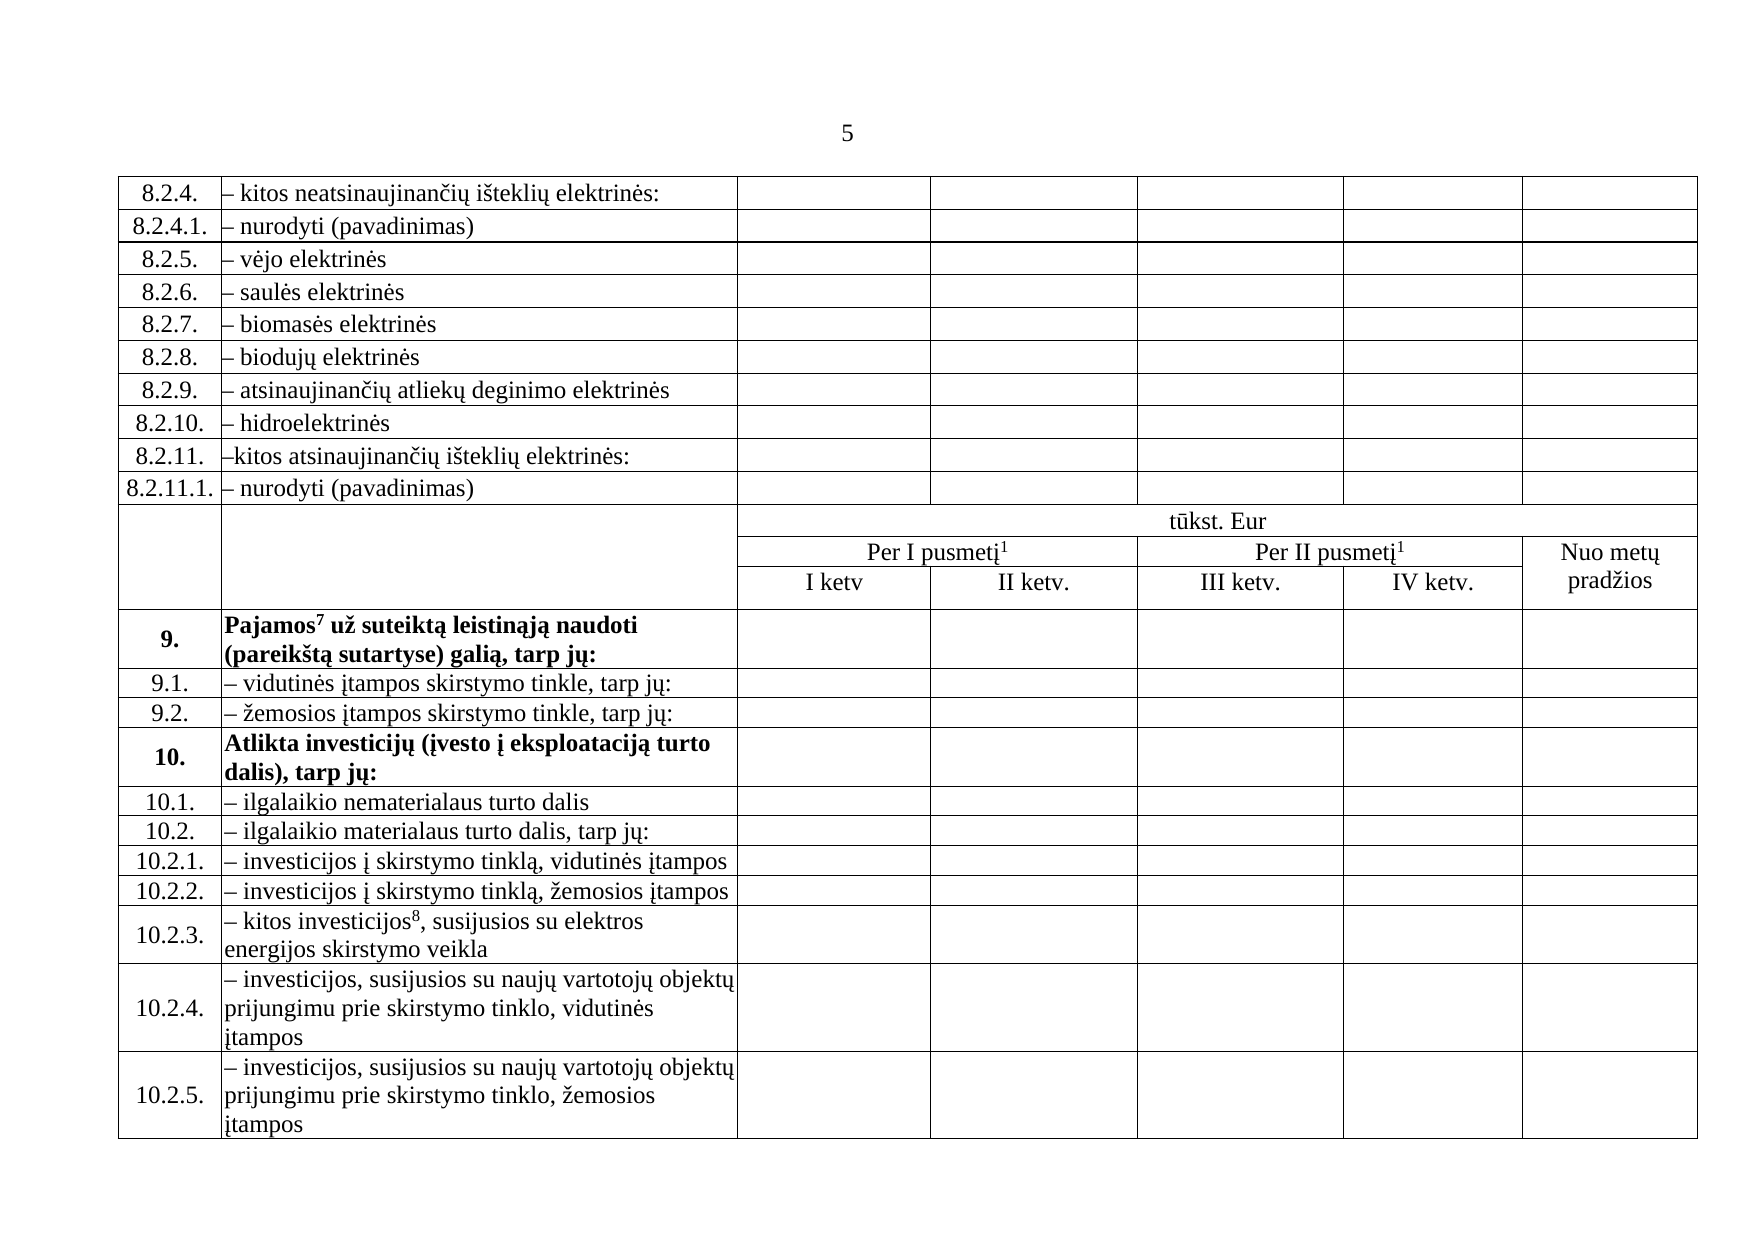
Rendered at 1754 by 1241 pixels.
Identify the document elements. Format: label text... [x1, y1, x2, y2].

table_cell [931, 728, 1137, 786]
table_cell – vėjo elektrinės [222, 243, 737, 274]
table_cell [1523, 243, 1697, 274]
table_cell Atlikta investicijų (įvesto į eksploataciją turto dalis), tarp jų: [222, 728, 737, 786]
table_cell – nurodyti (pavadinimas) [222, 210, 737, 241]
table_cell [1344, 308, 1522, 340]
table_cell II ketv. [931, 567, 1137, 609]
table_cell [738, 846, 930, 875]
table_cell 8.2.8. [119, 341, 221, 373]
table_cell [1138, 964, 1343, 1051]
table_cell [1138, 698, 1343, 727]
table_cell [222, 505, 737, 609]
table_cell [1523, 406, 1697, 438]
table_cell [1138, 275, 1343, 307]
table_cell – hidroelektrinės [222, 406, 737, 438]
table_cell [1138, 787, 1343, 815]
table_cell [1344, 906, 1522, 963]
table_cell [1138, 1052, 1343, 1138]
table_cell [738, 341, 930, 373]
table_cell – saulės elektrinės [222, 275, 737, 307]
table_cell [1138, 406, 1343, 438]
table_cell 9.2. [119, 698, 221, 727]
table_cell [1523, 341, 1697, 373]
table_cell [931, 787, 1137, 815]
table_cell [1344, 787, 1522, 815]
table_cell [1523, 669, 1697, 697]
table_cell [738, 698, 930, 727]
table_cell 8.2.11.1. [119, 472, 221, 504]
table_cell [738, 374, 930, 405]
table_cell [931, 439, 1137, 471]
table_cell [738, 1052, 930, 1138]
table_cell [738, 610, 930, 667]
table_cell [931, 177, 1137, 208]
table_cell 10.1. [119, 787, 221, 815]
table_cell – ilgalaikio materialaus turto dalis, tarp jų: [222, 816, 737, 845]
table_cell [1344, 210, 1522, 241]
table_cell [931, 876, 1137, 905]
table_cell [1523, 1052, 1697, 1138]
table_cell [1138, 816, 1343, 845]
table_cell [1344, 728, 1522, 786]
table_cell [1523, 816, 1697, 845]
table_cell Per I pusmetį1 [738, 537, 1137, 566]
table_cell [1523, 876, 1697, 905]
table_cell – kitos neatsinaujinančių išteklių elektrinės: [222, 177, 737, 208]
table_cell 8.2.9. [119, 374, 221, 405]
table_cell [1523, 439, 1697, 471]
table_cell [1344, 374, 1522, 405]
table_cell [738, 816, 930, 845]
table_cell [738, 275, 930, 307]
table_cell [1344, 243, 1522, 274]
table_cell [738, 439, 930, 471]
table_cell [1523, 787, 1697, 815]
table_cell [1523, 210, 1697, 241]
table_cell [931, 243, 1137, 274]
table_cell [1138, 374, 1343, 405]
table_cell [1523, 964, 1697, 1051]
table_cell [931, 846, 1137, 875]
table_cell [738, 906, 930, 963]
table_cell [1344, 876, 1522, 905]
table_cell [1344, 406, 1522, 438]
table_cell [931, 1052, 1137, 1138]
table_cell [1138, 210, 1343, 241]
table_cell 8.2.5. [119, 243, 221, 274]
table_cell [931, 341, 1137, 373]
table_cell [738, 406, 930, 438]
table_cell [1344, 964, 1522, 1051]
table_cell [738, 308, 930, 340]
table_cell [738, 669, 930, 697]
table_cell [931, 964, 1137, 1051]
table_cell – biodujų elektrinės [222, 341, 737, 373]
table_cell Pajamos7 už suteiktą leistinąją naudoti (pareikštą sutartyse) galią, tarp jų: [222, 610, 737, 667]
table_cell [1523, 472, 1697, 504]
table_cell [1138, 906, 1343, 963]
table_cell –kitos atsinaujinančių išteklių elektrinės: [222, 439, 737, 471]
table_cell 8.2.7. [119, 308, 221, 340]
table_cell 9. [119, 610, 221, 667]
table_cell 10. [119, 728, 221, 786]
table_cell 10.2.1. [119, 846, 221, 875]
table_cell [1344, 439, 1522, 471]
table_cell – žemosios įtampos skirstymo tinkle, tarp jų: [222, 698, 737, 727]
table_cell [1344, 816, 1522, 845]
table_cell [738, 787, 930, 815]
table_cell – biomasės elektrinės [222, 308, 737, 340]
table_cell [1138, 472, 1343, 504]
table_cell [1523, 308, 1697, 340]
table_cell 9.1. [119, 669, 221, 697]
table_cell – investicijos, susijusios su naujų vartotojų objektų prijungimu prie skirstymo tinklo, vidutinės įtampos [222, 964, 737, 1051]
table_cell [738, 243, 930, 274]
table_cell [1344, 610, 1522, 667]
table_cell 10.2.2. [119, 876, 221, 905]
table_cell [1344, 275, 1522, 307]
table_cell [931, 610, 1137, 667]
table_cell [1138, 308, 1343, 340]
table_cell – nurodyti (pavadinimas) [222, 472, 737, 504]
table_cell [1138, 177, 1343, 208]
table_cell [1138, 669, 1343, 697]
table_cell 8.2.4. [119, 177, 221, 208]
table_cell 10.2. [119, 816, 221, 845]
table_cell 8.2.10. [119, 406, 221, 438]
table_cell [1523, 275, 1697, 307]
table_cell [1344, 472, 1522, 504]
table_cell [1138, 610, 1343, 667]
table_cell 8.2.11. [119, 439, 221, 471]
table_cell – ilgalaikio nematerialaus turto dalis [222, 787, 737, 815]
table_cell – investicijos, susijusios su naujų vartotojų objektų prijungimu prie skirstymo tinklo, žemosios įtampos [222, 1052, 737, 1138]
table_cell – vidutinės įtampos skirstymo tinkle, tarp jų: [222, 669, 737, 697]
table_cell tūkst. Eur [738, 505, 1697, 536]
table_cell [1523, 846, 1697, 875]
table_cell [1138, 439, 1343, 471]
table_cell – kitos investicijos8, susijusios su elektros energijos skirstymo veikla [222, 906, 737, 963]
table_cell 10.2.5. [119, 1052, 221, 1138]
table_cell [931, 816, 1137, 845]
table_cell 10.2.3. [119, 906, 221, 963]
table_cell [738, 210, 930, 241]
table_cell [1523, 610, 1697, 667]
table_cell [738, 876, 930, 905]
table_cell Nuo metų pradžios [1523, 537, 1697, 609]
table_cell [1138, 243, 1343, 274]
table_cell – atsinaujinančių atliekų deginimo elektrinės [222, 374, 737, 405]
table_cell [1523, 374, 1697, 405]
table_cell [1138, 876, 1343, 905]
table_cell IV ketv. [1344, 567, 1522, 609]
table_cell [738, 964, 930, 1051]
table_cell – investicijos į skirstymo tinklą, vidutinės įtampos [222, 846, 737, 875]
table_cell [1138, 846, 1343, 875]
table_cell [931, 472, 1137, 504]
table_cell [931, 210, 1137, 241]
table_cell – investicijos į skirstymo tinklą, žemosios įtampos [222, 876, 737, 905]
table_cell [1523, 728, 1697, 786]
table_cell [1344, 1052, 1522, 1138]
table_cell [738, 472, 930, 504]
table_cell 10.2.4. [119, 964, 221, 1051]
table_cell [1138, 341, 1343, 373]
table_cell [931, 669, 1137, 697]
table_cell I ketv [738, 567, 930, 609]
table_cell [1523, 177, 1697, 208]
table_cell [931, 374, 1137, 405]
table_cell [931, 308, 1137, 340]
table_cell 8.2.4.1. [119, 210, 221, 241]
table_cell [738, 728, 930, 786]
table_cell [1344, 698, 1522, 727]
table_cell [1523, 906, 1697, 963]
table_cell [931, 906, 1137, 963]
table_cell [738, 177, 930, 208]
table_cell [1138, 728, 1343, 786]
table_cell III ketv. [1138, 567, 1343, 609]
table_cell [931, 406, 1137, 438]
table_cell [931, 698, 1137, 727]
table_cell [1344, 669, 1522, 697]
table_cell [931, 275, 1137, 307]
table_cell [1344, 177, 1522, 208]
table_cell [119, 505, 221, 609]
table_cell [1523, 698, 1697, 727]
table_cell [1344, 846, 1522, 875]
table_cell Per II pusmetį1 [1138, 537, 1522, 566]
table_cell [1344, 341, 1522, 373]
table_cell 8.2.6. [119, 275, 221, 307]
